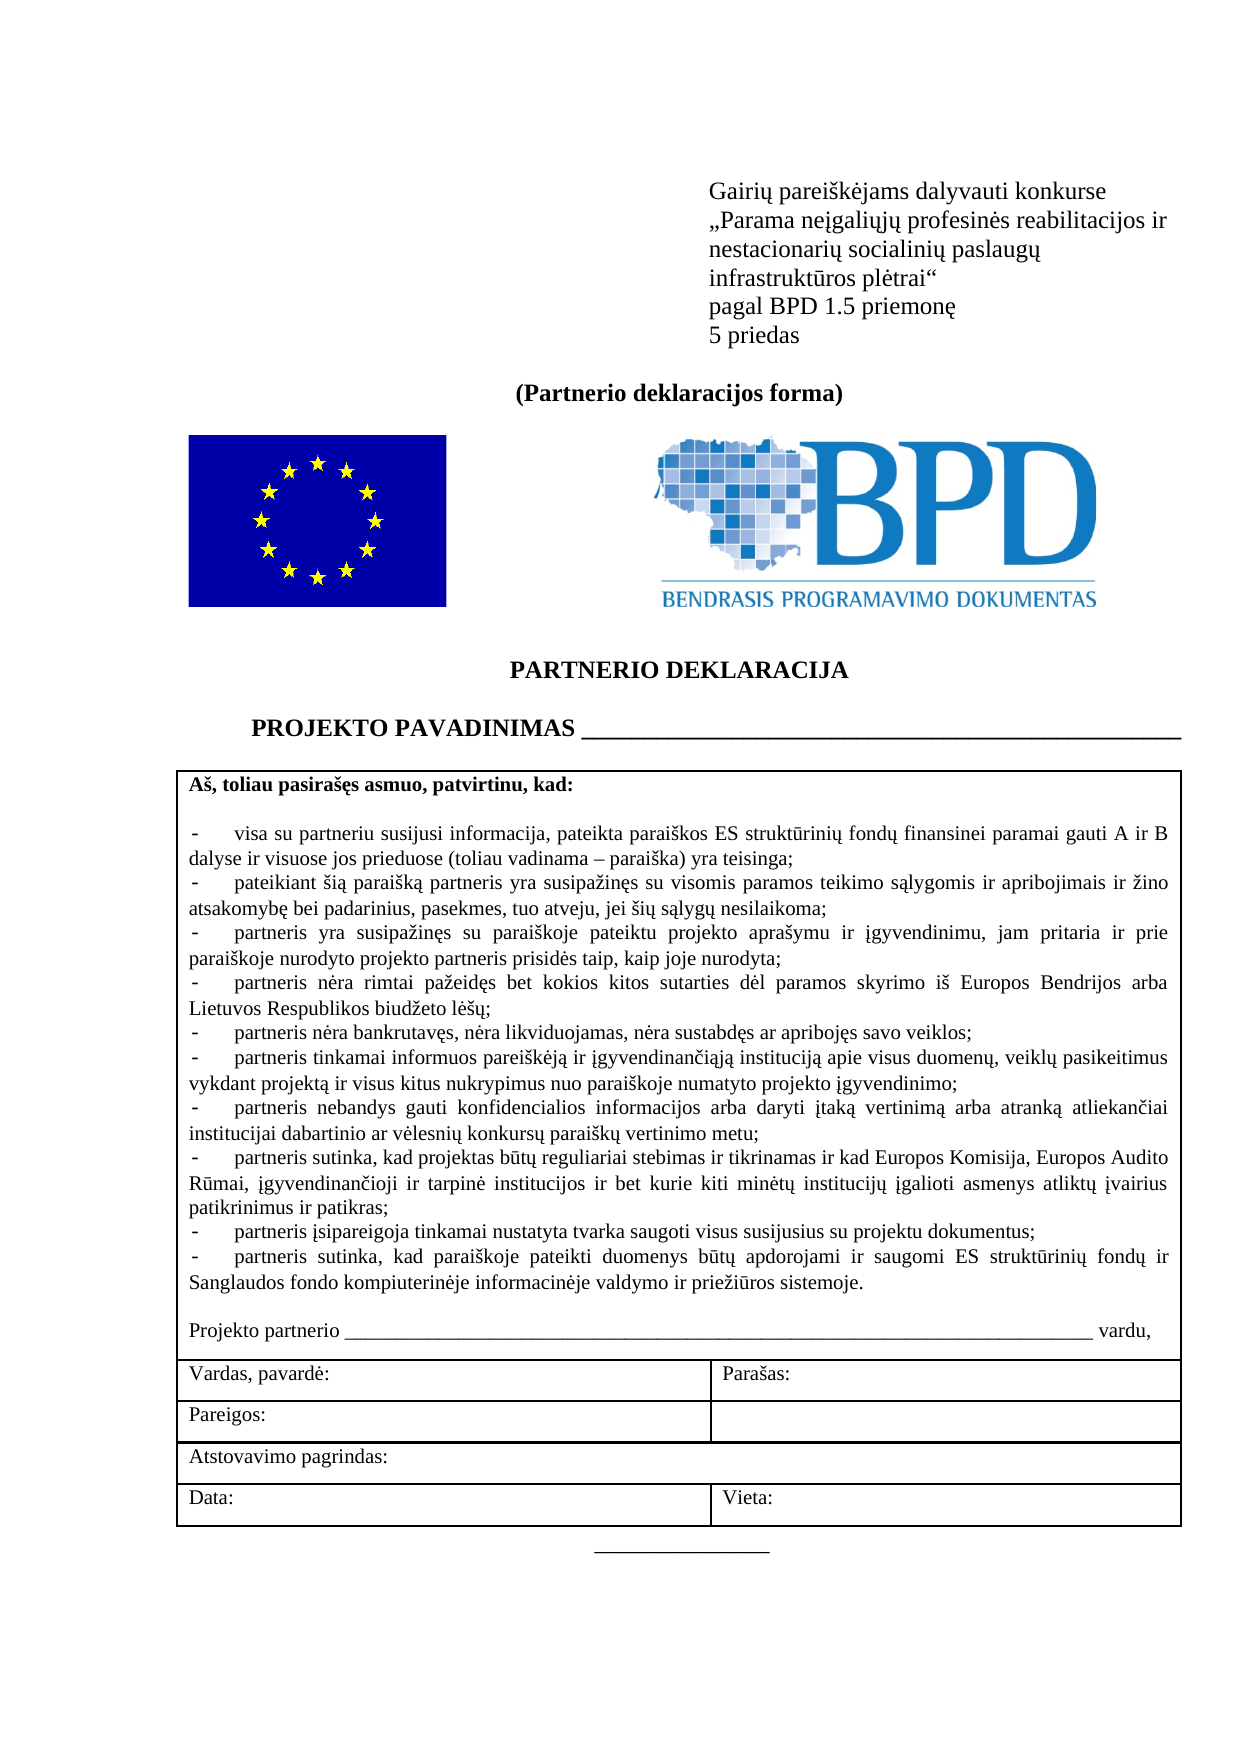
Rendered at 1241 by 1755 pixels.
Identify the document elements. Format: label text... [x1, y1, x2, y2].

table_cell Vieta: [712, 1485, 1180, 1525]
text pagal BPD 1.5 priemonę [177, 291, 1186, 320]
table_cell Parašas: [712, 1361, 1180, 1400]
table_cell Atstovavimo pagrindas: [178, 1444, 1180, 1483]
text Gairių pareiškėjams dalyvauti konkurse [177, 176, 1186, 205]
table_cell Vardas, pavardė: [178, 1361, 710, 1400]
table_cell Projekto partnerio vardu, [178, 1318, 1180, 1359]
text PROJEKTO PAVADINIMAS [177, 713, 1190, 741]
text nestacionarių socialinių paslaugų [177, 234, 1186, 263]
table_header Aš, toliau pasirašęs asmuo, patvirtinu, kad: - visa su partneriu susijusi informacija, pateikta paraiškos ES struktūrinių fondų finansinei paramai gauti A ir B dalyse ir visuose jos prieduose (toliau vadinama – paraiška) yra teisinga; - pateikiant šią paraišką partneris yra susipažinęs su visomis paramos teikimo sąlygomis ir apribojimais ir žino atsakomybę bei padarinius, pasekmes, tuo atveju, jei šių sąlygų nesilaikoma; - partneris yra susipažinęs su paraiškoje pateiktu projekto aprašymu ir įgyvendinimu, jam pritaria ir prie paraiškoje nurodyto projekto partneris prisidės taip, kaip joje nurodyta; - partneris nėra rimtai pažeidęs bet kokios kitos sutarties dėl paramos skyrimo iš Europos Bendrijos arba Lietuvos Respublikos biudžeto lėšų; - partneris nėra bankrutavęs, nėra likviduojamas, nėra sustabdęs ar apribojęs savo veiklos; - partneris tinkamai informuos pareiškėją ir įgyvendinančiąją instituciją apie visus duomenų, veiklų pasikeitimus vykdant projektą ir visus kitus nukrypimus nuo paraiškoje numatyto projekto įgyvendinimo; - partneris nebandys gauti konfidencialios informacijos arba daryti įtaką vertinimą arba atranką atliekančiai institucijai dabartinio ar vėlesnių konkursų paraiškų vertinimo metu; - partneris sutinka, kad projektas būtų reguliariai stebimas ir tikrinamas ir kad Europos Komisija, Europos Audito Rūmai, įgyvendinančioji ir tarpinė institucijos ir bet kurie kiti minėtų institucijų įgalioti asmenys atliktų įvairius patikrinimus ir patikras; - partneris įsipareigoja tinkamai nustatyta tvarka saugoti visus susijusius su projektu dokumentus; - partneris sutinka, kad paraiškoje pateikti duomenys būtų apdorojami ir saugomi ES struktūrinių fondų ir Sanglaudos fondo kompiuterinėje informacinėje valdymo ir priežiūros sistemoje. [178, 772, 1180, 1318]
table_header [532, 435, 643, 626]
text „Parama neįgaliųjų profesinės reabilitacijos ir [177, 205, 1186, 234]
text infrastruktūros plėtrai“ [177, 263, 1186, 291]
table_cell [712, 1402, 1180, 1441]
text ______________ [177, 1527, 1186, 1556]
table_header [643, 435, 1181, 626]
table_header [177, 435, 532, 626]
table_cell Pareigos: [178, 1402, 710, 1441]
text PARTNERIO DEKLARACIJA [177, 655, 1181, 684]
text (Partnerio deklaracijos forma) [177, 378, 1181, 406]
table_cell Data: [178, 1485, 710, 1525]
text 5 priedas [177, 320, 1186, 349]
